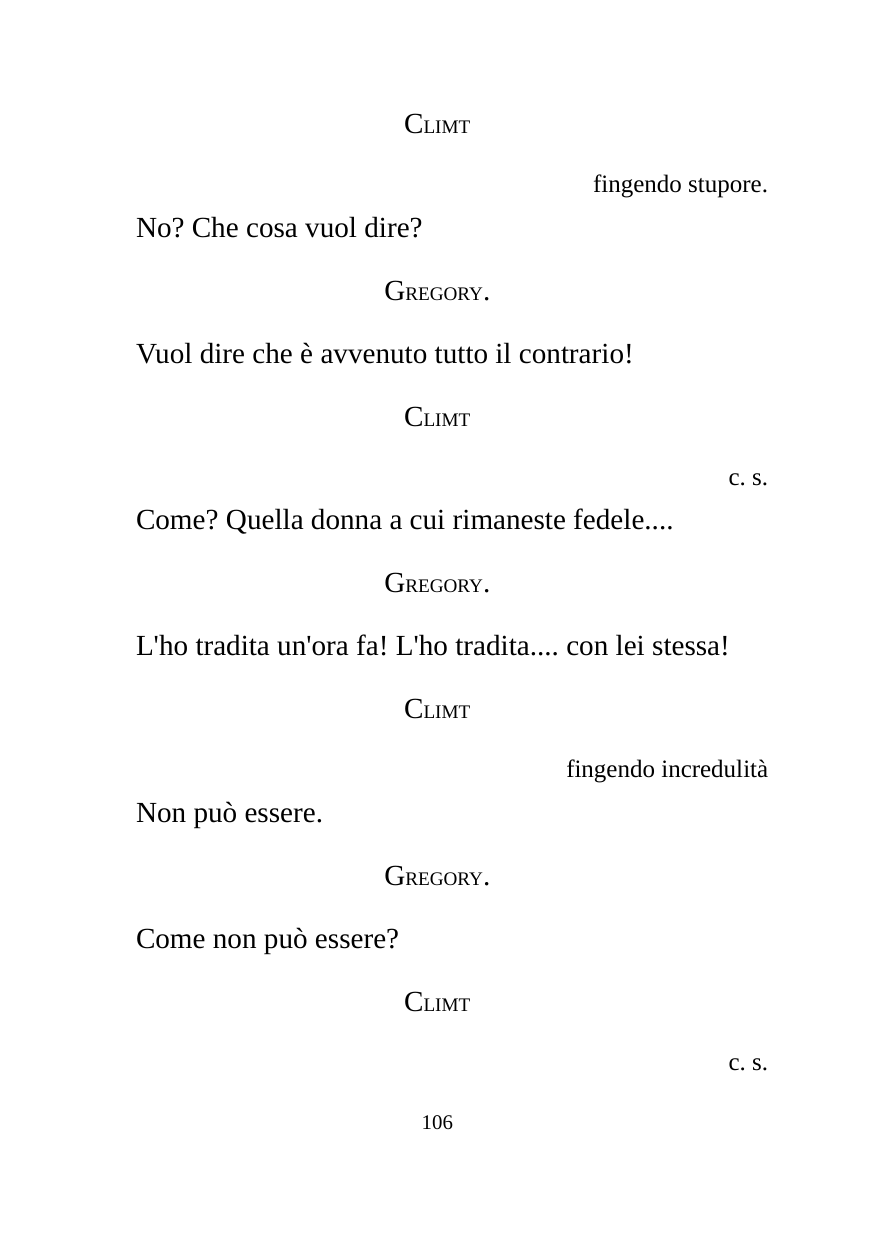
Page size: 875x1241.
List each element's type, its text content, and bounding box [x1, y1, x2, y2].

text Climt [106, 691, 768, 725]
text Come? Quella donna a cui rimaneste fedele.... [106, 502, 768, 536]
text No? Che cosa vuol dire? [106, 210, 768, 243]
text Climt [106, 106, 768, 140]
text Gregory. [106, 273, 768, 306]
text fingendo stupore. [431, 169, 768, 198]
text Come non può essere? [106, 921, 768, 954]
text Climt [106, 984, 768, 1018]
text Climt [106, 399, 768, 432]
text c. s. [431, 1047, 768, 1076]
text Non può essere. [106, 795, 768, 828]
text Gregory. [106, 858, 768, 892]
text Vuol dire che è avvenuto tutto il contrario! [106, 336, 768, 369]
text Gregory. [106, 565, 768, 599]
text fingendo incredulità [431, 754, 768, 783]
text L'ho tradita un'ora fa! L'ho tradita.... con lei stessa! [106, 628, 768, 662]
text c. s. [431, 462, 768, 491]
